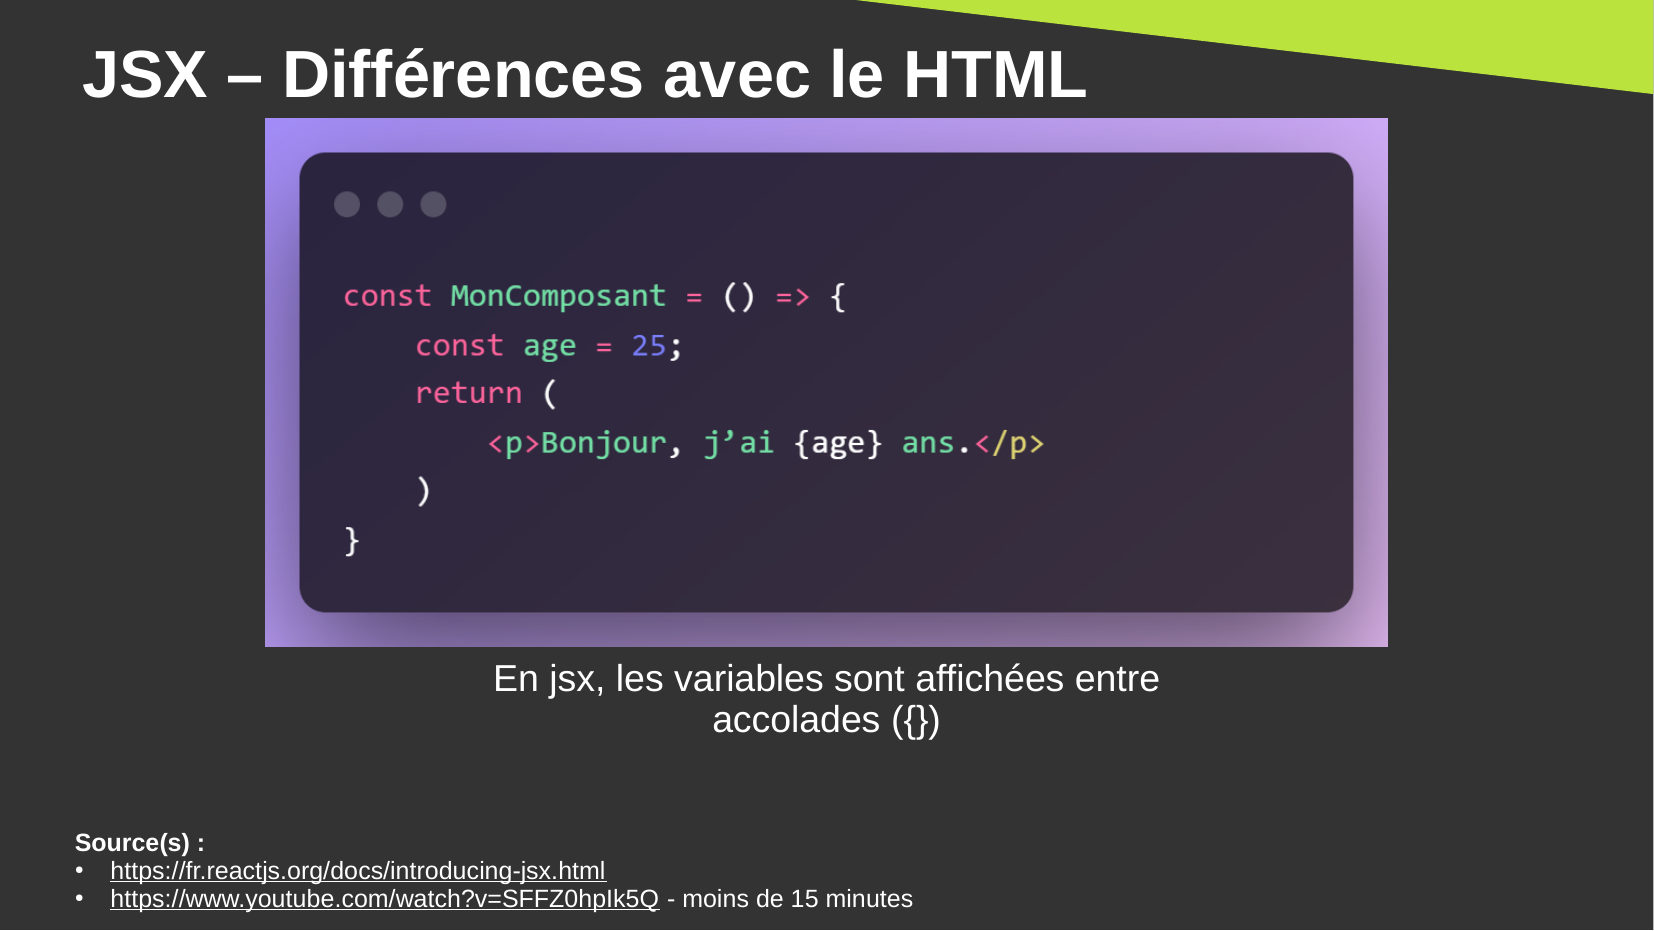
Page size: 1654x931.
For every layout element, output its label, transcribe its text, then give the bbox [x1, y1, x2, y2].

picture [265, 118, 1388, 647]
text_box En jsx, les variables sont affichées entre accolades ({}) [419, 649, 1235, 792]
text_box [855, 0, 1654, 95]
text_box Source(s) : https://fr.reactjs.org/docs/introducing-jsx.html https://www.youtube.com/watch?v=SFFZ0hpIk5Q - moins de 15 minutes [60, 821, 1546, 921]
title JSX – Différences avec le HTML [82, 37, 1571, 112]
